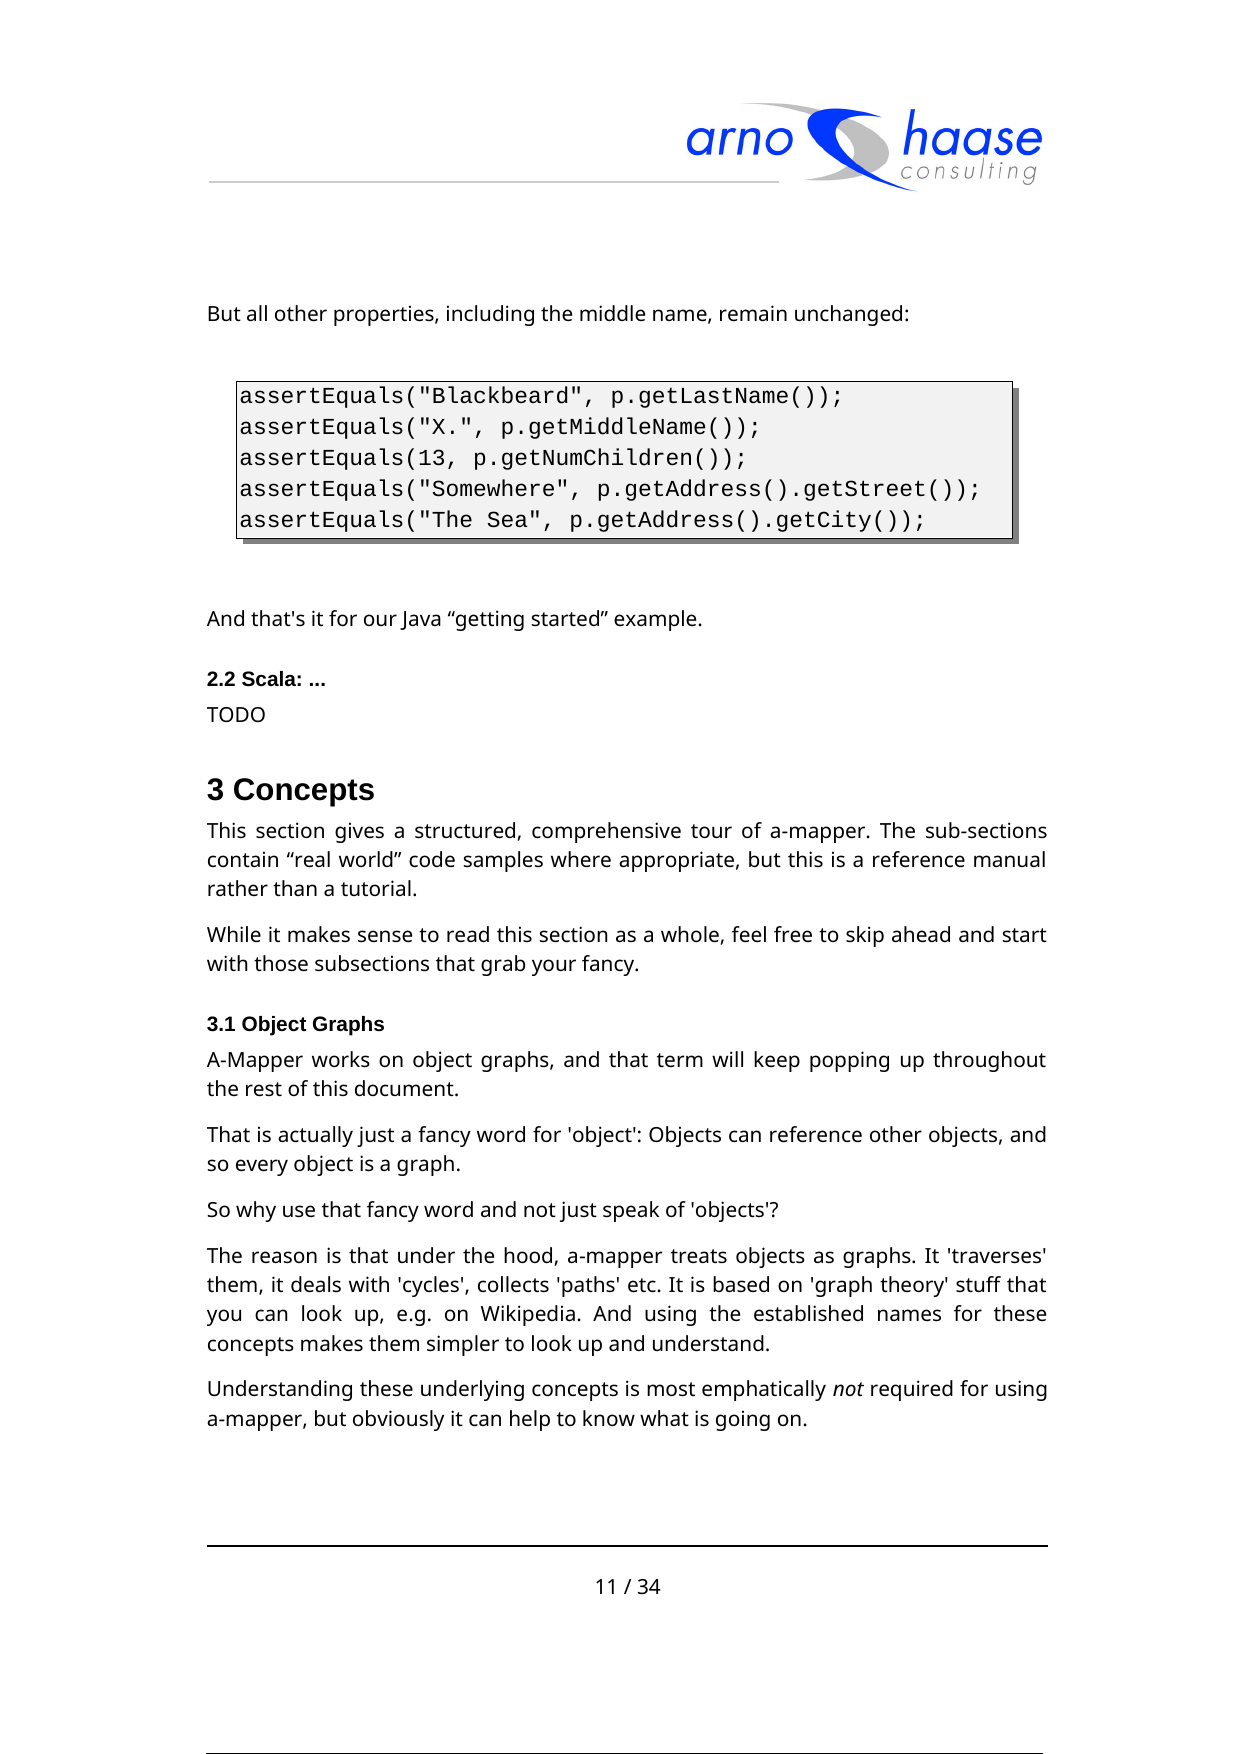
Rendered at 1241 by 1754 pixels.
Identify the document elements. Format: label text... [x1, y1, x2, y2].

text And that's it for our Java “getting started” example. [207, 603, 1048, 632]
text While it makes sense to read this section as a whole, feel free to skip ahead and start with those subsections that grab your fancy. [207, 919, 1048, 978]
text assertEquals(13, p.getNumChildren()); [237, 443, 1012, 472]
text assertEquals("Blackbeard", p.getLastName()); [237, 382, 1012, 410]
subtitle Scala: ... [207, 661, 1048, 691]
subtitle Concepts [207, 772, 1048, 807]
text assertEquals("Somewhere", p.getAddress().getStreet()); [237, 474, 1012, 503]
text assertEquals("X.", p.getMiddleName()); [237, 412, 1012, 441]
text But all other properties, including the middle name, remain unchanged: [207, 298, 1048, 327]
text This section gives a structured, comprehensive tour of a-mapper. The sub-sections contain “real world” code samples where appropriate, but this is a reference manual rather than a tutorial. [207, 815, 1048, 903]
text A-Mapper works on object graphs, and that term will keep popping up throughout the rest of this document. [207, 1044, 1048, 1103]
text So why use that fancy word and not just speak of 'objects'? [207, 1194, 1048, 1223]
picture [656, 78, 1072, 208]
text assertEquals("The Sea", p.getAddress().getCity()); [237, 505, 1012, 537]
text Understanding these underlying concepts is most emphatically not required for using a-mapper, but obviously it can help to know what is going on. [207, 1373, 1048, 1432]
text The reason is that under the hood, a-mapper treats objects as graphs. It 'traverses' them, it deals with 'cycles', collects 'paths' etc. It is based on 'graph theory' stuff that you can look up, e.g. on Wikipedia. And using the established names for these concepts makes them simpler to look up and understand. [207, 1240, 1048, 1357]
text That is actually just a fancy word for 'object': Objects can reference other objects, and so every object is a graph. [207, 1119, 1048, 1178]
text TODO [207, 699, 1048, 728]
subtitle Object Graphs [207, 1007, 1048, 1036]
